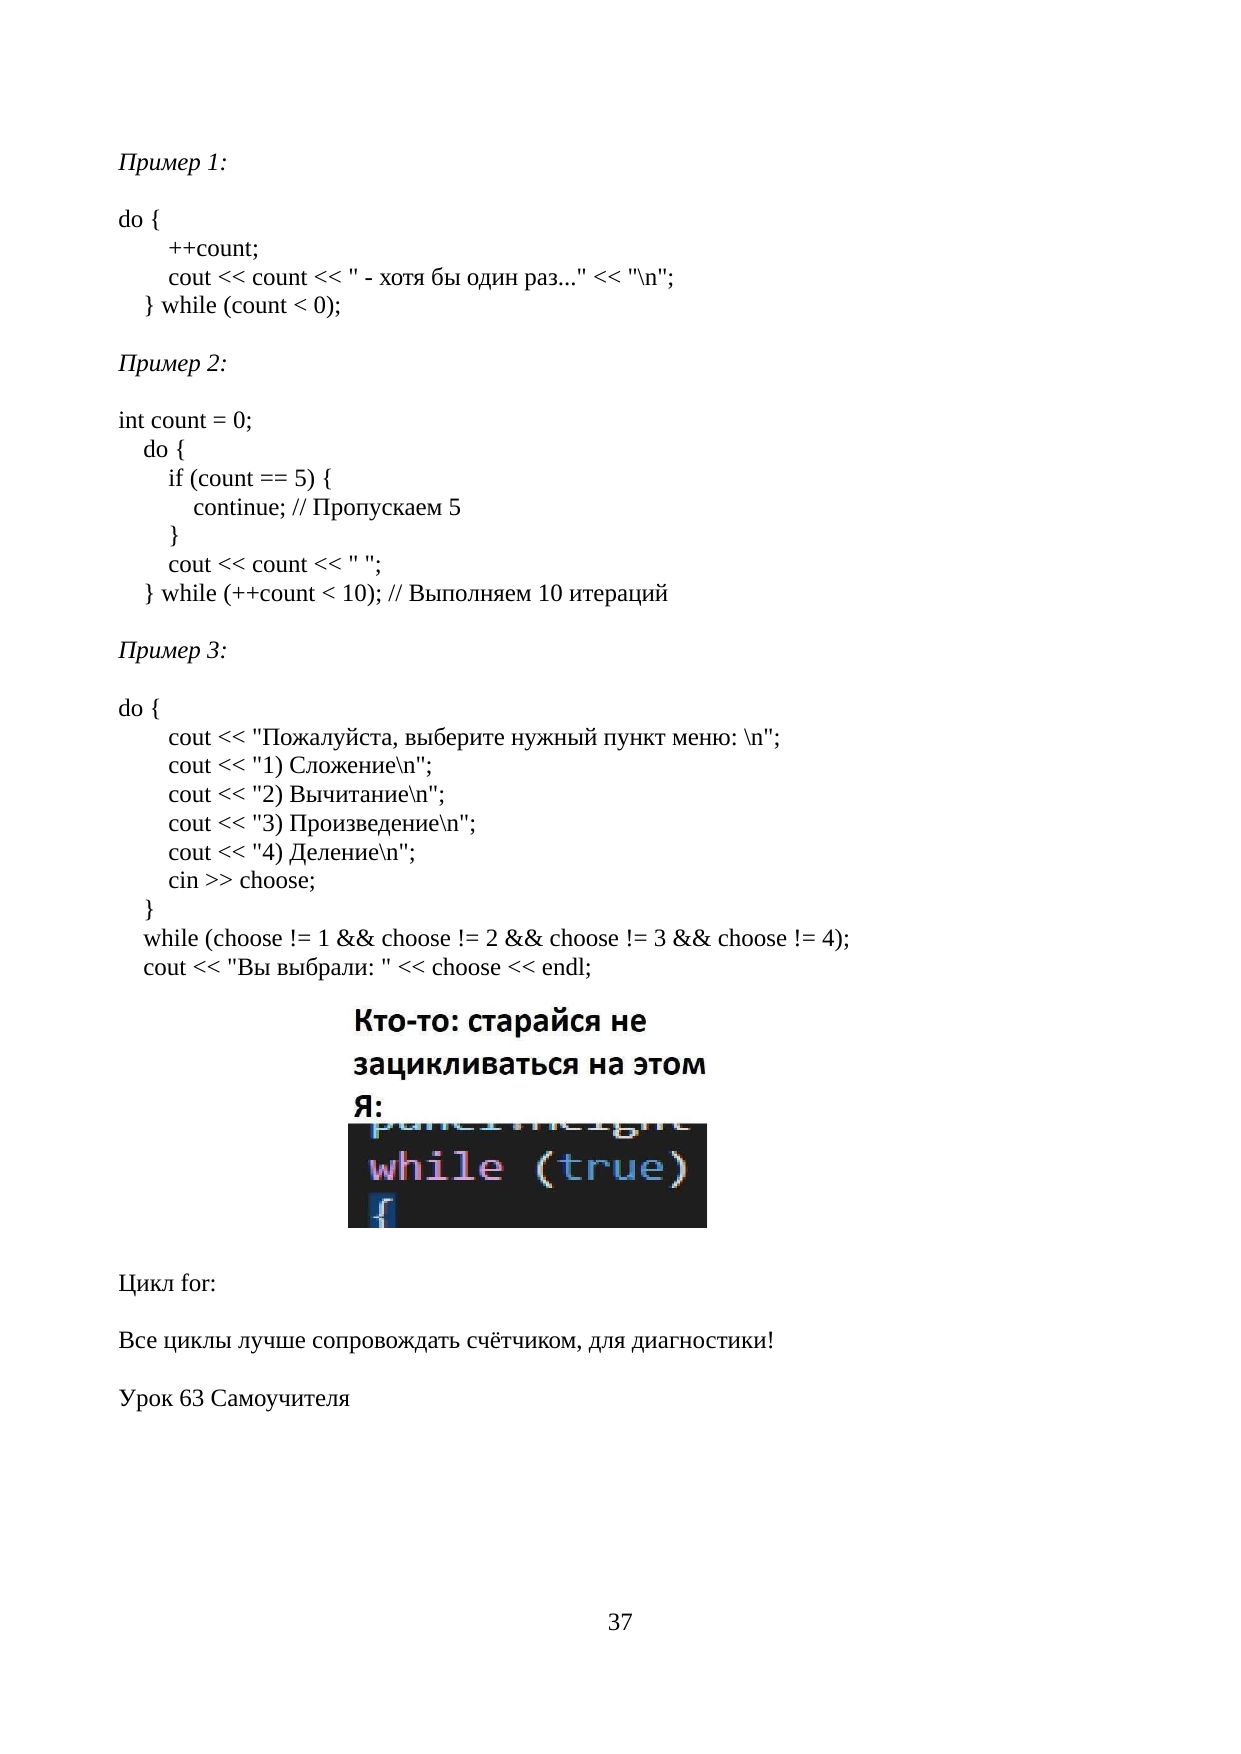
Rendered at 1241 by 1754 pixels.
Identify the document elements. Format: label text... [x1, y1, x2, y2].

text continue; // Пропускаем 5 [118, 492, 1122, 521]
text do { [118, 693, 1122, 722]
picture [348, 995, 708, 1228]
text } while (++count < 10); // Выполняем 10 итераций [118, 578, 1122, 607]
text Все циклы лучше сопровождать счётчиком, для диагностики! [118, 1326, 1122, 1354]
text Пример 1: [118, 147, 1122, 176]
text Урок 63 Самоучителя [118, 1383, 1122, 1412]
text cout << "Пожалуйста, выберите нужный пункт меню: \n"; [118, 722, 1122, 751]
text cout << "4) Деление\n"; [118, 837, 1122, 866]
text cout << "Вы выбрали: " << choose << endl; [118, 952, 1122, 981]
text cout << count << " - хотя бы один раз..." << "\n"; [118, 262, 1122, 291]
text do { [118, 434, 1122, 463]
text cout << "3) Произведение\n"; [118, 808, 1122, 837]
text Цикл for: [118, 1268, 1122, 1297]
text cin >> choose; [118, 866, 1122, 894]
text } [118, 894, 1122, 923]
text cout << "2) Вычитание\n"; [118, 779, 1122, 808]
text Пример 2: [118, 348, 1122, 377]
text cout << "1) Сложение\n"; [118, 751, 1122, 779]
text } [118, 521, 1122, 549]
text int count = 0; [118, 406, 1122, 434]
text do { [118, 204, 1122, 233]
text while (choose != 1 && choose != 2 && choose != 3 && choose != 4); [118, 923, 1122, 952]
text ++count; [118, 233, 1122, 262]
text Пример 3: [118, 636, 1122, 664]
text if (count == 5) { [118, 463, 1122, 492]
text cout << count << " "; [118, 549, 1122, 578]
text } while (count < 0); [118, 291, 1122, 319]
